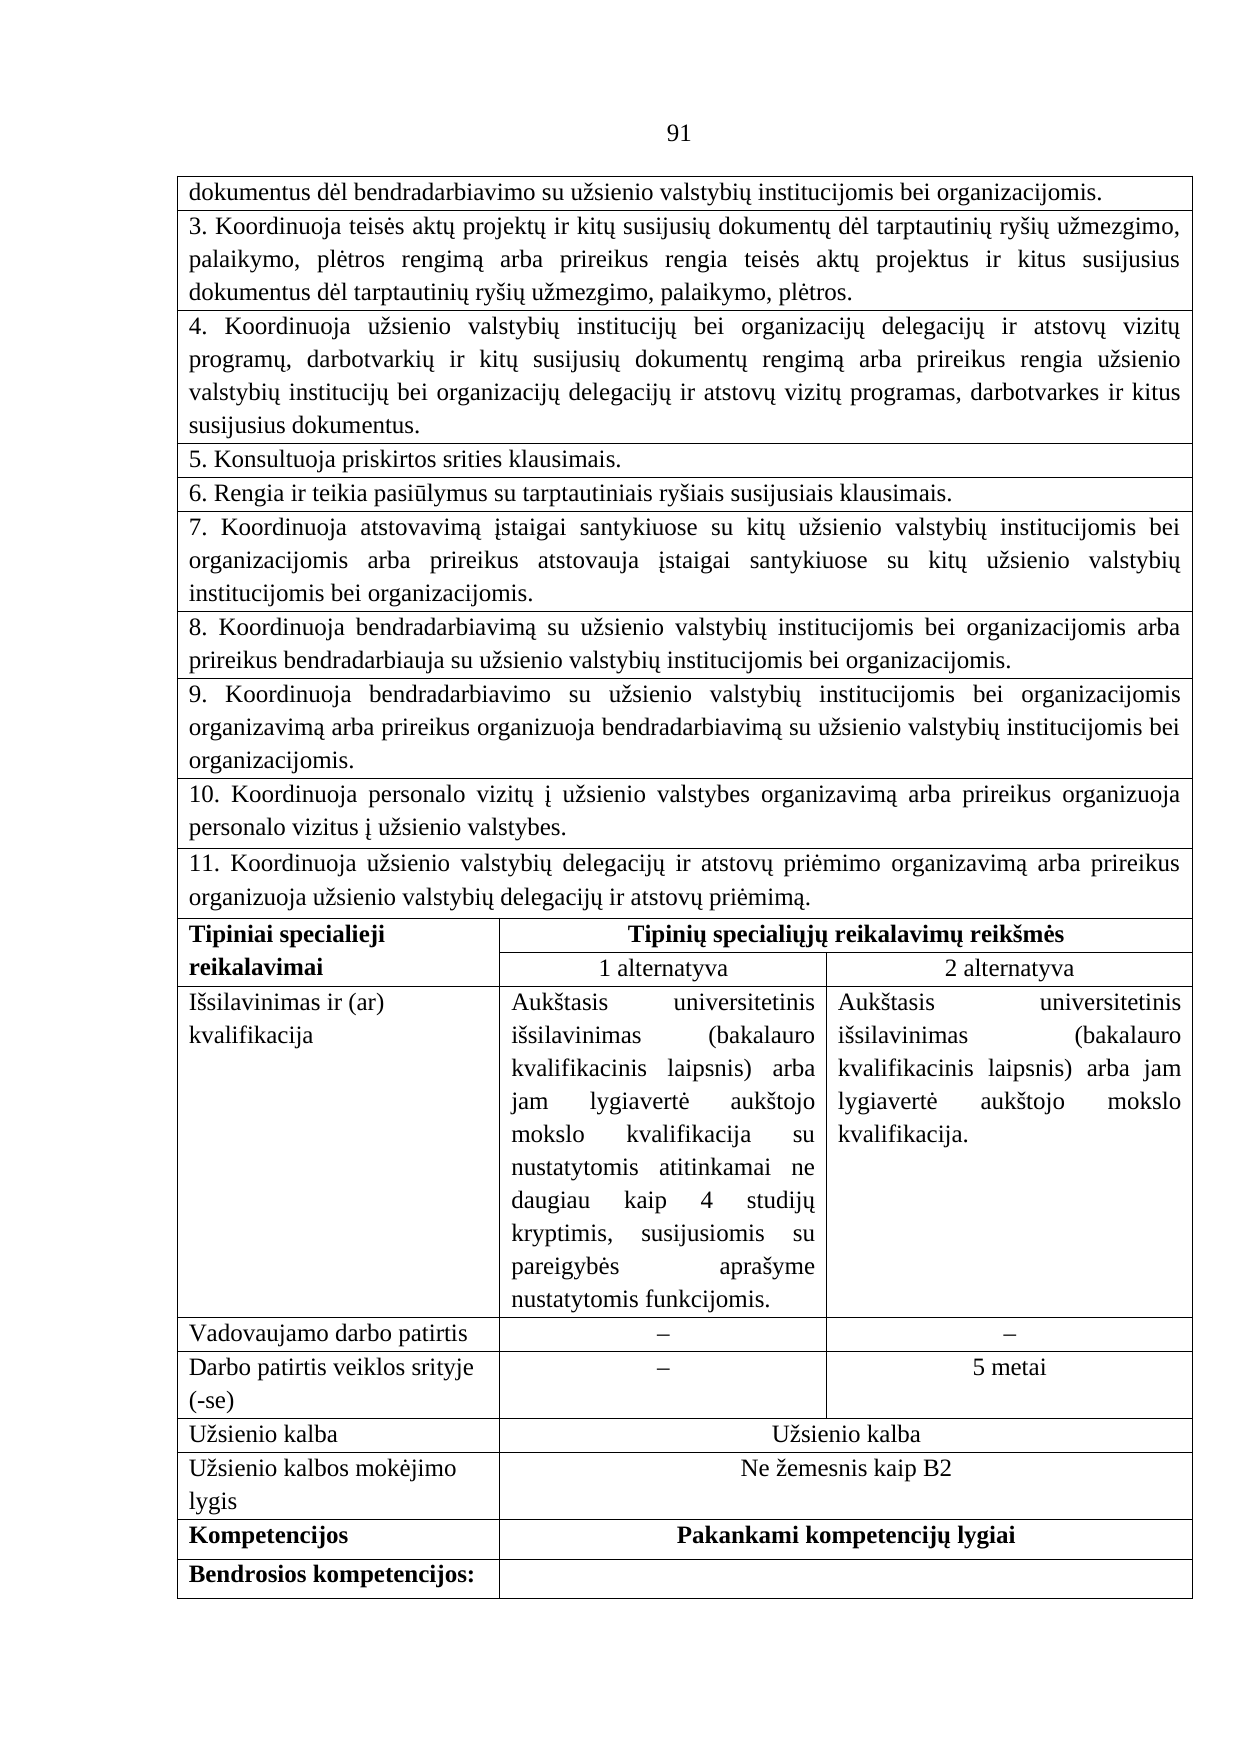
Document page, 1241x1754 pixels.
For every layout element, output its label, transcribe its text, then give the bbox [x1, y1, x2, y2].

table_cell Aukštasis universitetinis išsilavinimas (bakalauro kvalifikacinis laipsnis) arba jam lygiavertė aukštojo mokslo kvalifikacija su nustatytomis atitinkamai ne daugiau kaip 4 studijų kryptimis, susijusiomis su pareigybės aprašyme nustatytomis funkcijomis. [500, 987, 826, 1317]
table_cell Aukštasis universitetinis išsilavinimas (bakalauro kvalifikacinis laipsnis) arba jam lygiavertė aukštojo mokslo kvalifikacija. [827, 987, 1192, 1317]
table_cell Ne žemesnis kaip B2 [500, 1453, 1192, 1519]
table_cell Užsienio kalba [178, 1419, 499, 1452]
table_cell 1 alternatyva [500, 953, 826, 986]
table_cell [500, 1560, 1192, 1597]
table_cell – [827, 1318, 1192, 1351]
table_cell 10. Koordinuoja personalo vizitų į užsienio valstybes organizavimą arba prireikus organizuoja personalo vizitus į užsienio valstybes. [178, 779, 1192, 847]
table_cell Išsilavinimas ir (ar) kvalifikacija [178, 987, 499, 1317]
table_cell Pakankami kompetencijų lygiai [500, 1520, 1192, 1558]
table_cell 3. Koordinuoja teisės aktų projektų ir kitų susijusių dokumentų dėl tarptautinių ryšių užmezgimo, palaikymo, plėtros rengimą arba prireikus rengia teisės aktų projektus ir kitus susijusius dokumentus dėl tarptautinių ryšių užmezgimo, palaikymo, plėtros. [178, 211, 1192, 310]
table_cell Tipiniai specialieji reikalavimai [178, 919, 499, 986]
table_cell 7. Koordinuoja atstovavimą įstaigai santykiuose su kitų užsienio valstybių institucijomis bei organizacijomis arba prireikus atstovauja įstaigai santykiuose su kitų užsienio valstybių institucijomis bei organizacijomis. [178, 512, 1192, 611]
table_cell Bendrosios kompetencijos: [178, 1560, 499, 1597]
table_cell dokumentus dėl bendradarbiavimo su užsienio valstybių institucijomis bei organizacijomis. [178, 177, 1192, 210]
table_cell – [500, 1318, 826, 1351]
table_cell 6. Rengia ir teikia pasiūlymus su tarptautiniais ryšiais susijusiais klausimais. [178, 478, 1192, 511]
table_cell 5 metai [827, 1352, 1192, 1418]
table_cell Tipinių specialiųjų reikalavimų reikšmės [500, 919, 1192, 952]
table_cell Kompetencijos [178, 1520, 499, 1558]
table_cell 8. Koordinuoja bendradarbiavimą su užsienio valstybių institucijomis bei organizacijomis arba prireikus bendradarbiauja su užsienio valstybių institucijomis bei organizacijomis. [178, 612, 1192, 678]
table_cell 11. Koordinuoja užsienio valstybių delegacijų ir atstovų priėmimo organizavimą arba prireikus organizuoja užsienio valstybių delegacijų ir atstovų priėmimą. [178, 849, 1192, 918]
table_cell 4. Koordinuoja užsienio valstybių institucijų bei organizacijų delegacijų ir atstovų vizitų programų, darbotvarkių ir kitų susijusių dokumentų rengimą arba prireikus rengia užsienio valstybių institucijų bei organizacijų delegacijų ir atstovų vizitų programas, darbotvarkes ir kitus susijusius dokumentus. [178, 311, 1192, 443]
table_cell 5. Konsultuoja priskirtos srities klausimais. [178, 444, 1192, 477]
table_cell Vadovaujamo darbo patirtis [178, 1318, 499, 1351]
table_cell 9. Koordinuoja bendradarbiavimo su užsienio valstybių institucijomis bei organizacijomis organizavimą arba prireikus organizuoja bendradarbiavimą su užsienio valstybių institucijomis bei organizacijomis. [178, 679, 1192, 778]
table_cell Užsienio kalbos mokėjimo lygis [178, 1453, 499, 1519]
table_cell Darbo patirtis veiklos srityje (-se) [178, 1352, 499, 1418]
table_cell – [500, 1352, 826, 1418]
table_cell 2 alternatyva [827, 953, 1192, 986]
table_cell Užsienio kalba [500, 1419, 1192, 1452]
